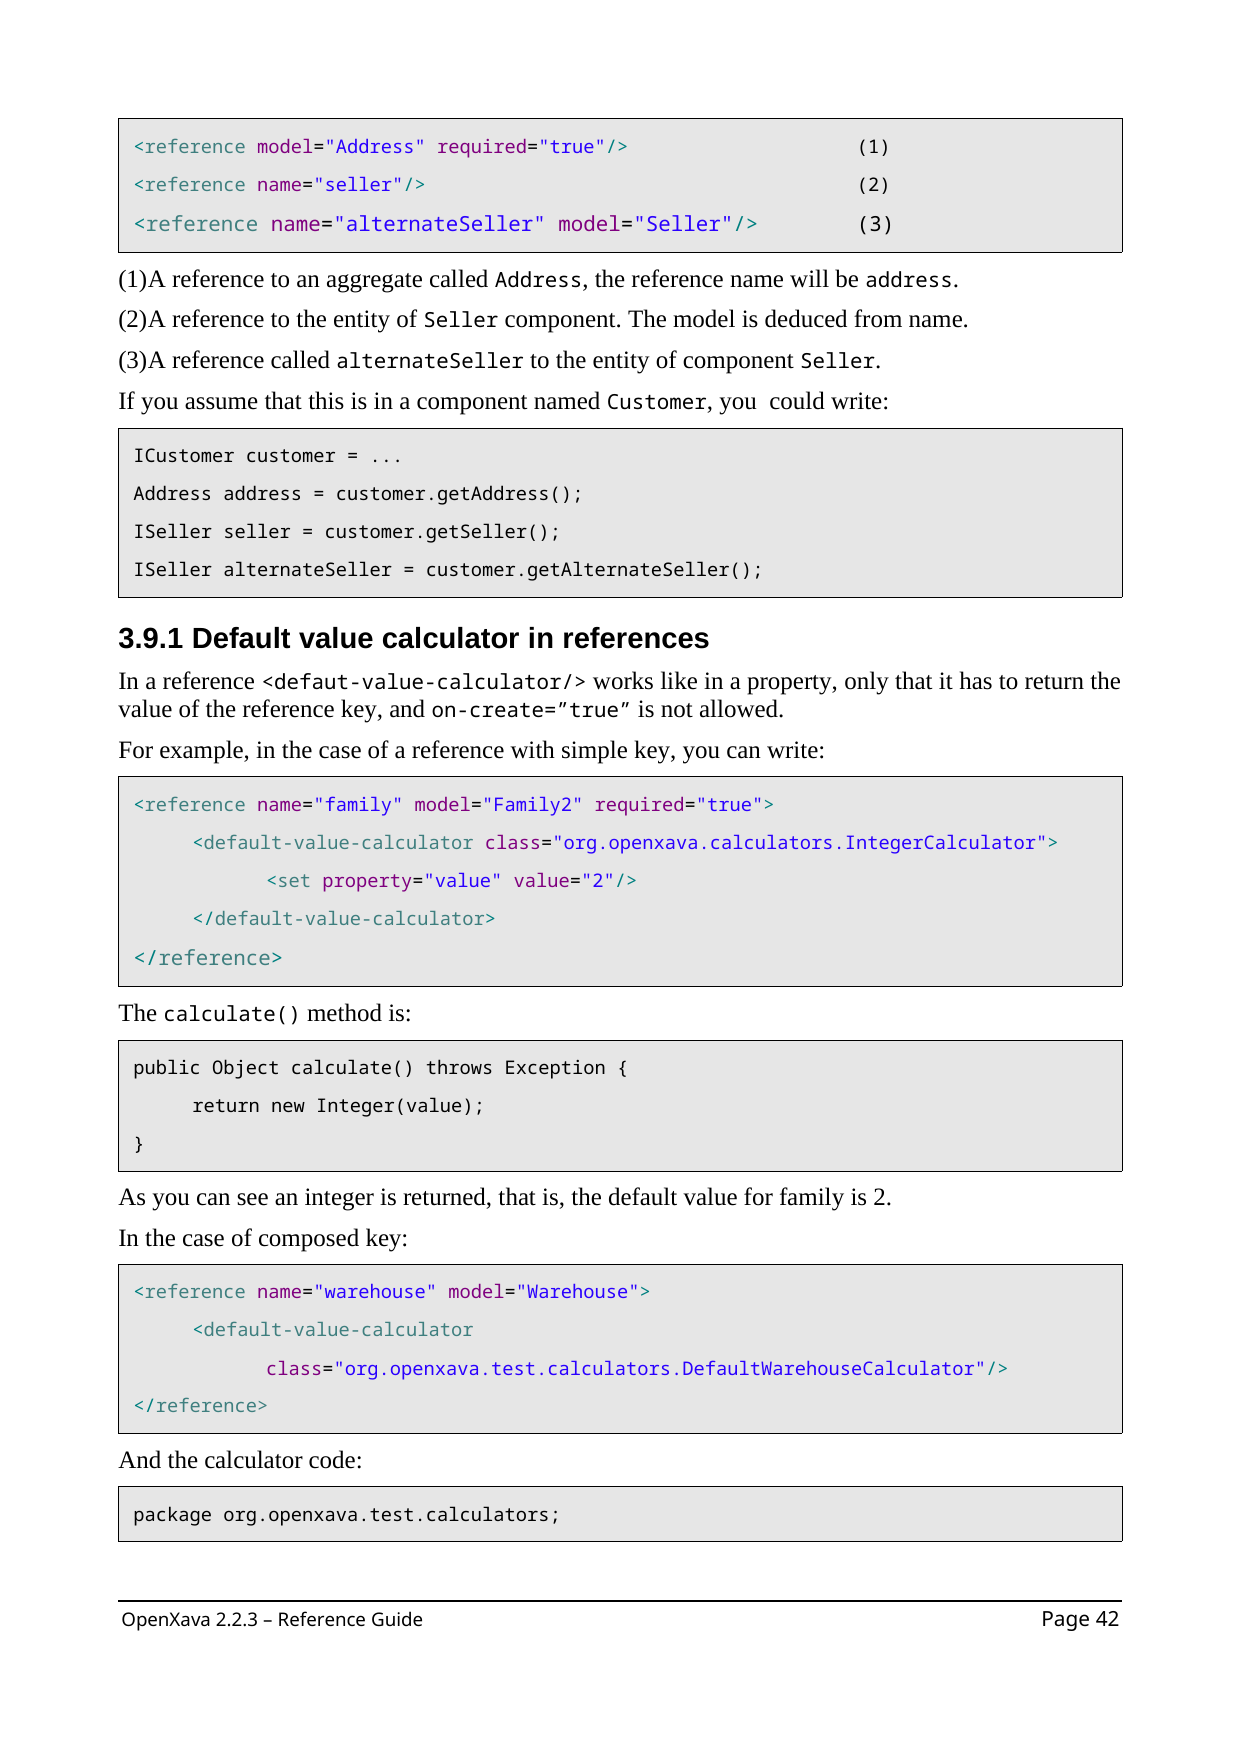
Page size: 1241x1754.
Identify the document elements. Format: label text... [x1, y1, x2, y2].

text </default-value-calculator> [119, 890, 1122, 928]
text <reference name="warehouse" model="Warehouse"> [119, 1265, 1122, 1302]
text <default-value-calculator [119, 1302, 1122, 1340]
text <reference name="seller"/> (2) [119, 156, 1122, 194]
text </reference> [119, 928, 1122, 986]
text ISeller seller = customer.getSeller(); [119, 504, 1122, 542]
text As you can see an integer is returned, that is, the default value for family is 2. [118, 1183, 1122, 1211]
text ICustomer customer = ... [119, 429, 1122, 466]
text <reference name="family" model="Family2" required="true"> [119, 777, 1122, 814]
text The calculate() method is: [118, 999, 1122, 1027]
text </reference> [119, 1378, 1122, 1433]
text In a reference <defaut-value-calculator/> works like in a property, only that it has to return the value of the reference key, and on-create=”true” is not allowed. [118, 667, 1122, 724]
text package org.openxava.test.calculators; [119, 1487, 1122, 1541]
text public Object calculate() throws Exception { [119, 1041, 1122, 1078]
text } [119, 1116, 1122, 1171]
text class="org.openxava.test.calculators.DefaultWarehouseCalculator"/> [119, 1340, 1122, 1378]
list A reference to the entity of Seller component. The model is deduced from name. [118, 305, 1122, 334]
text If you assume that this is in a component named Customer, you could write: [118, 387, 1122, 415]
text In the case of composed key: [118, 1224, 1122, 1251]
list A reference called alternateSeller to the entity of component Seller. [118, 346, 1122, 374]
text ISeller alternateSeller = customer.getAlternateSeller(); [119, 542, 1122, 597]
list A reference to an aggregate called Address, the reference name will be address. [118, 265, 1122, 293]
text And the calculator code: [118, 1446, 1122, 1473]
subtitle Default value calculator in references [118, 622, 1122, 655]
text <reference model="Address" required="true"/> (1) [119, 119, 1122, 156]
text return new Integer(value); [119, 1078, 1122, 1116]
text <set property="value" value="2"/> [119, 852, 1122, 890]
text For example, in the case of a reference with simple key, you can write: [118, 736, 1122, 764]
text <reference name="alternateSeller" model="Seller"/> (3) [119, 194, 1122, 252]
text Address address = customer.getAddress(); [119, 466, 1122, 504]
text <default-value-calculator class="org.openxava.calculators.IntegerCalculator"> [119, 814, 1122, 852]
